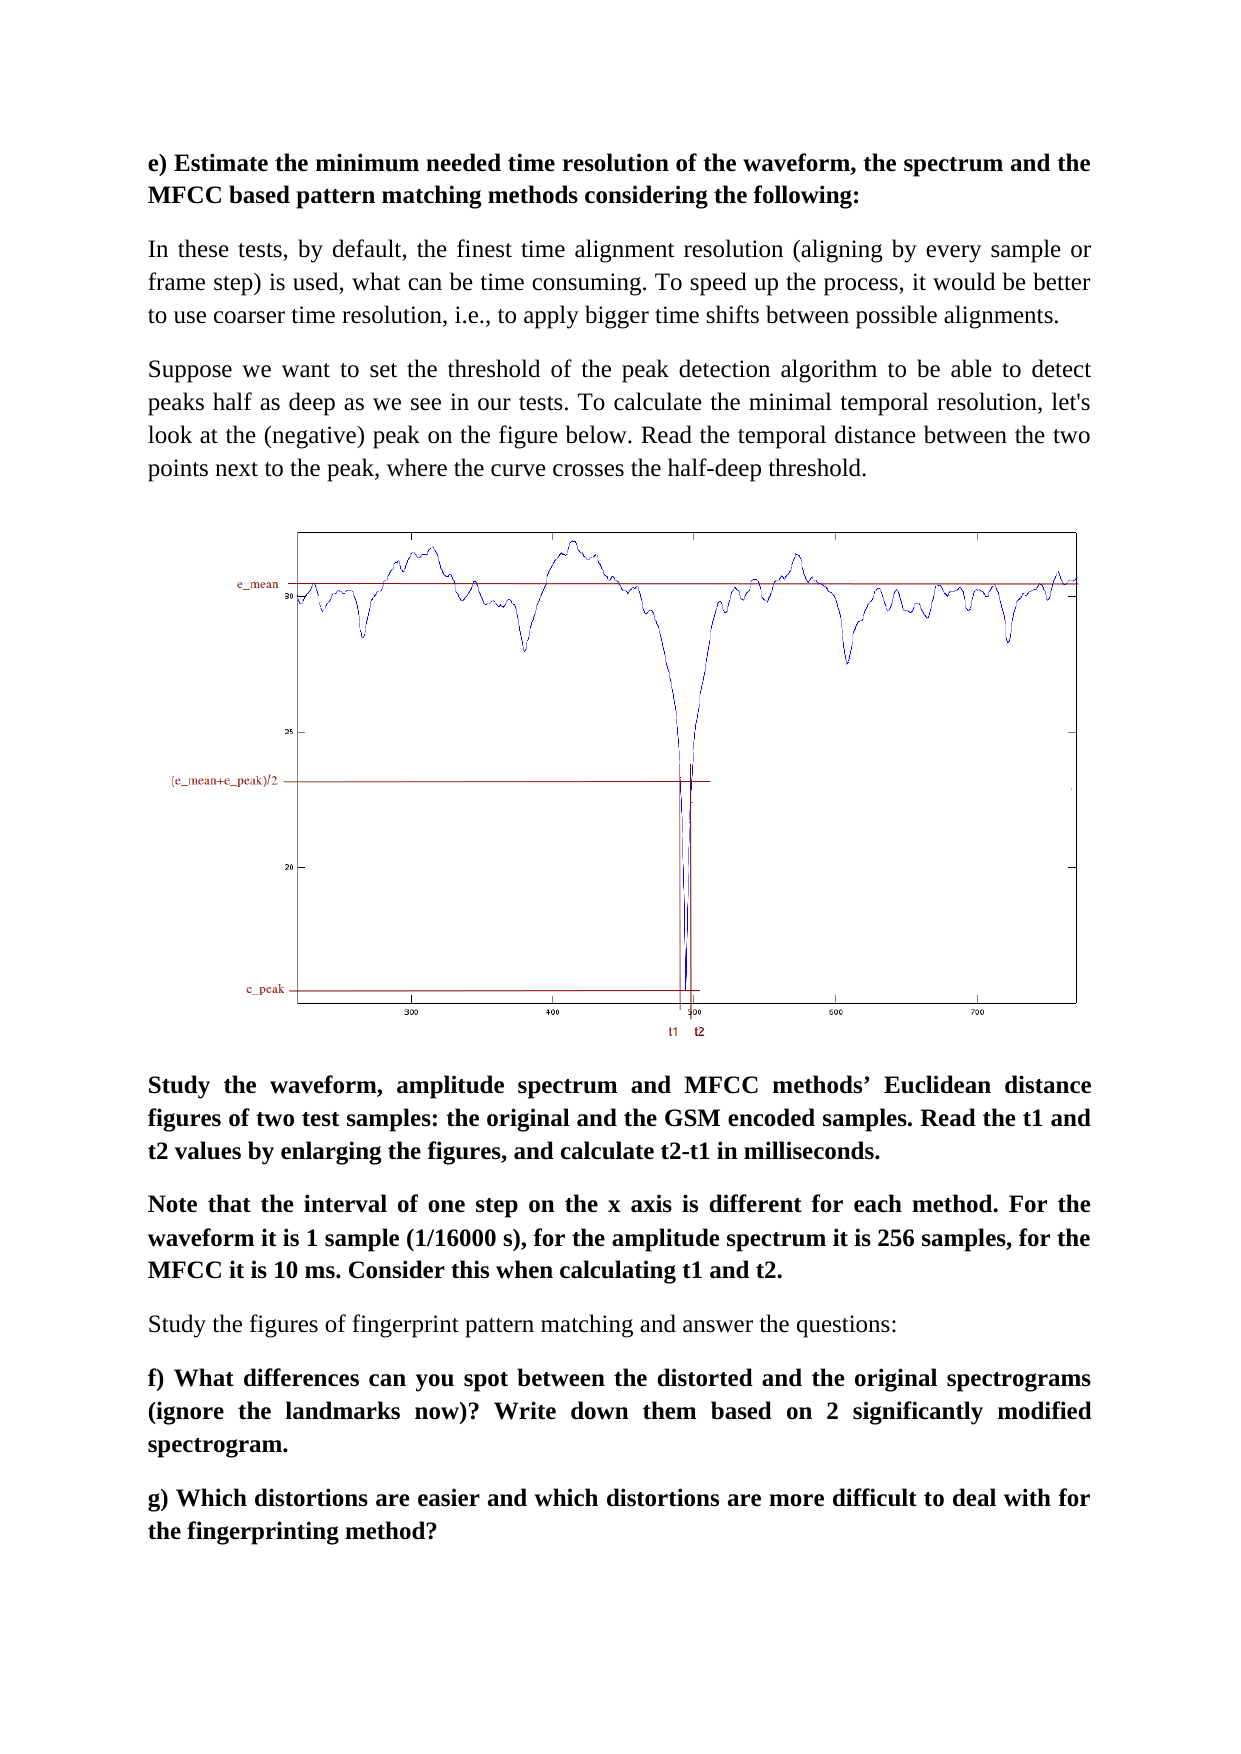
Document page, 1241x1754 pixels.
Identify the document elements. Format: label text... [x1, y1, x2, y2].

text f) What differences can you spot between the distorted and the original spectrograms (ignore the landmarks now)? Write down them based on 2 significantly modified spectrogram. [148, 1363, 1093, 1458]
text Study the figures of fingerprint pattern matching and answer the questions: [148, 1309, 1093, 1338]
text Study the waveform, amplitude spectrum and MFCC methods’ Euclidean distance figures of two test samples: the original and the GSM encoded samples. Read the t1 and t2 values by enlarging the figures, and calculate t2-t1 in milliseconds. [148, 1070, 1093, 1164]
text Suppose we want to set the threshold of the peak detection algorithm to be able to detect peaks half as deep as we see in our tests. To calculate the minimal temporal resolution, let's look at the (negative) peak on the figure below. Read the temporal distance between the two points next to the peak, where the curve crosses the half-deep threshold. [148, 354, 1093, 482]
text g) Which distortions are easier and which distortions are more difficult to deal with for the fingerprinting method? [148, 1483, 1093, 1545]
text e) Estimate the minimum needed time resolution of the waveform, the spectrum and the MFCC based pattern matching methods considering the following: [148, 148, 1093, 209]
text In these tests, by default, the finest time alignment resolution (aligning by every sample or frame step) is used, what can be time consuming. To speed up the process, it would be better to use coarser time resolution, i.e., to apply bigger time shifts between possible alignments. [148, 234, 1093, 329]
text Note that the interval of one step on the x axis is different for each method. For the waveform it is 1 sample (1/16000 s), for the amplitude spectrum it is 256 samples, for the MFCC it is 10 ms. Consider this when calculating t1 and t2. [148, 1189, 1093, 1284]
picture [150, 507, 1095, 1045]
